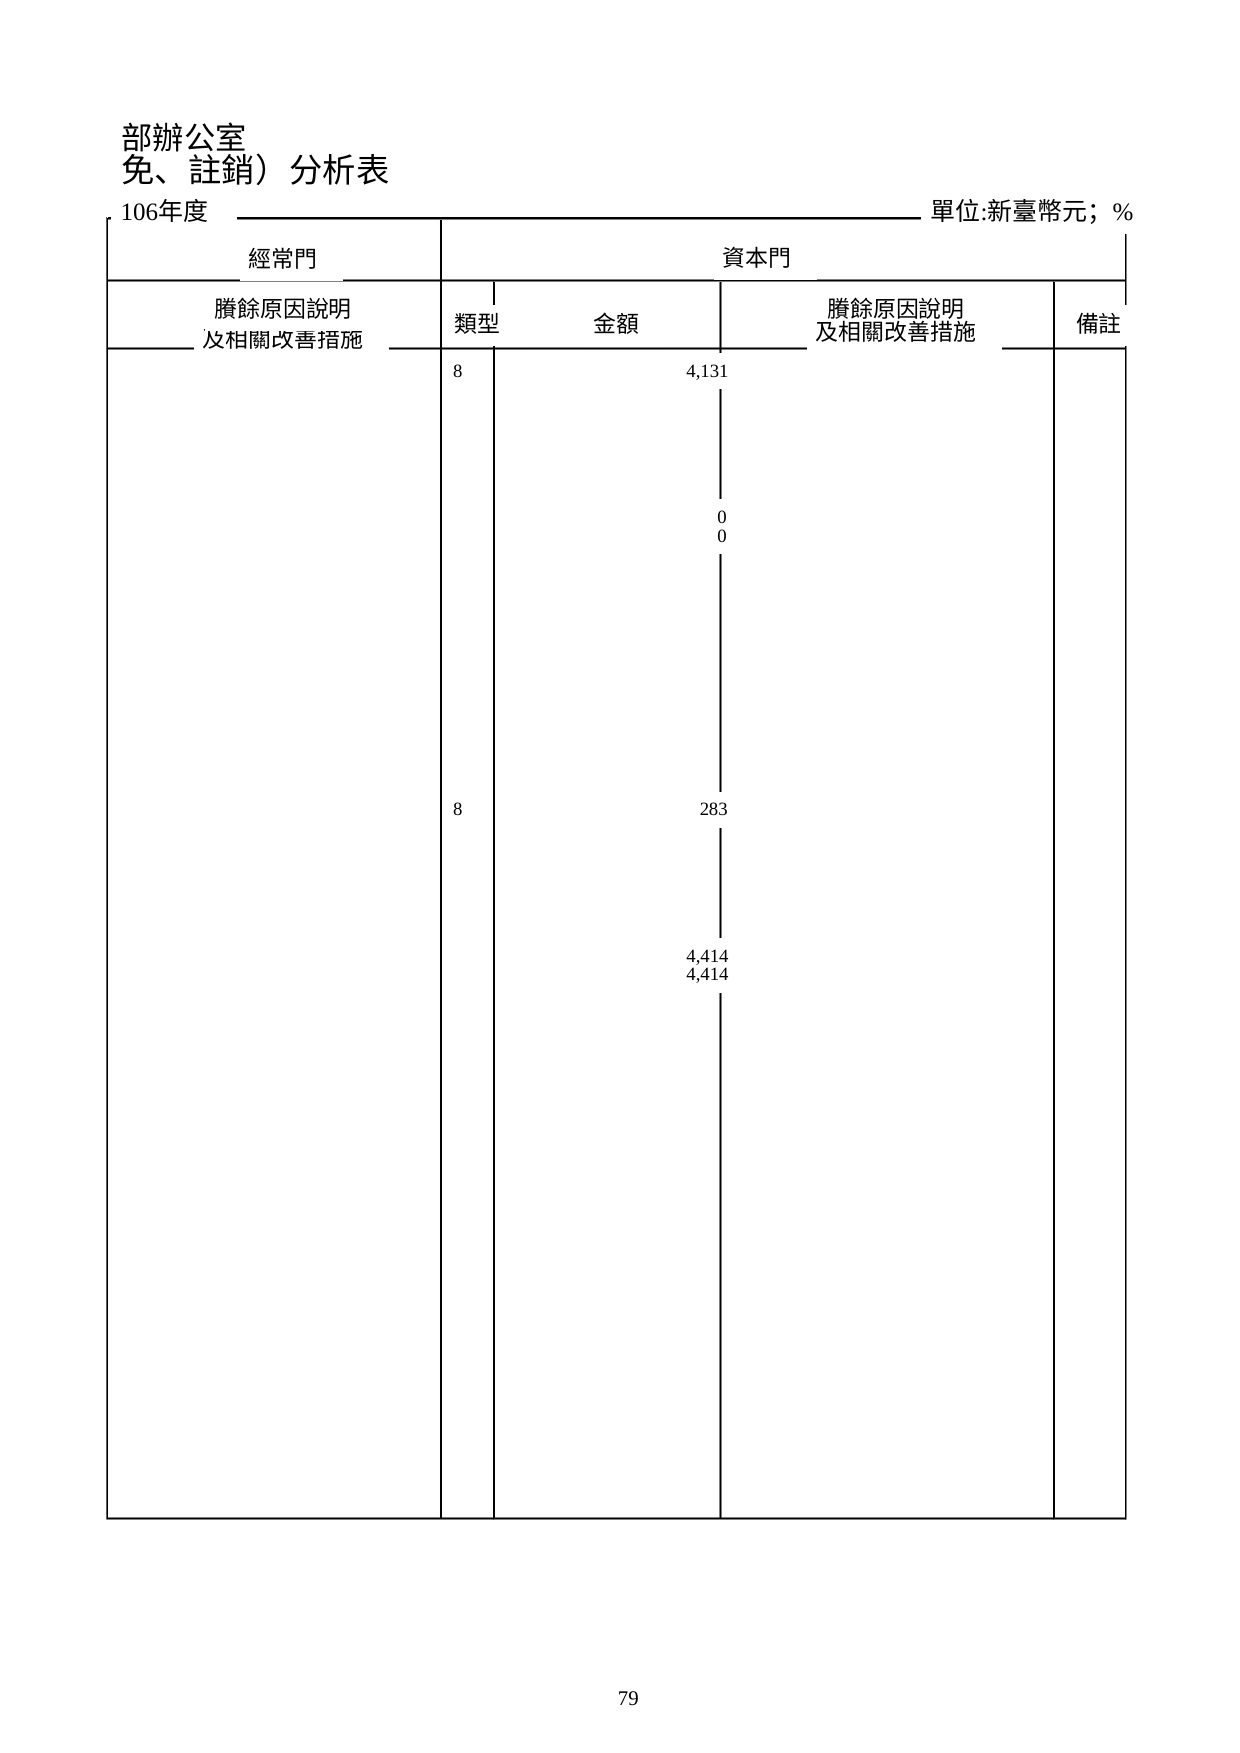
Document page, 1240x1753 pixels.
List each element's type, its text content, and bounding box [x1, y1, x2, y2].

text 4,131 [686, 362, 736, 381]
text 金額 [593, 314, 656, 337]
text 備註 [1076, 314, 1138, 337]
text 及相關改善措施 [203, 329, 380, 352]
text 106年度 [120, 200, 228, 225]
text 4,414 [686, 966, 736, 984]
text 賸餘原因說明 [827, 299, 993, 322]
text 4,414 [686, 947, 736, 966]
text 8 [453, 362, 472, 381]
picture [106, 217, 1127, 1520]
text 部辦公室 [121, 124, 420, 155]
text 類型 [454, 314, 517, 337]
text 單位:新臺幣元；% [930, 200, 1151, 225]
text 經常門 [249, 249, 334, 272]
text 及相關改善措施 [816, 322, 993, 345]
text 免、註銷）分析表 [121, 155, 420, 189]
text 資本門 [722, 248, 808, 271]
text 79 [618, 1689, 652, 1710]
text 283 [699, 801, 736, 819]
text 0 [717, 527, 736, 546]
text 8 [453, 801, 472, 819]
text 0 [717, 508, 736, 527]
text 賸餘原因說明 [214, 299, 369, 322]
